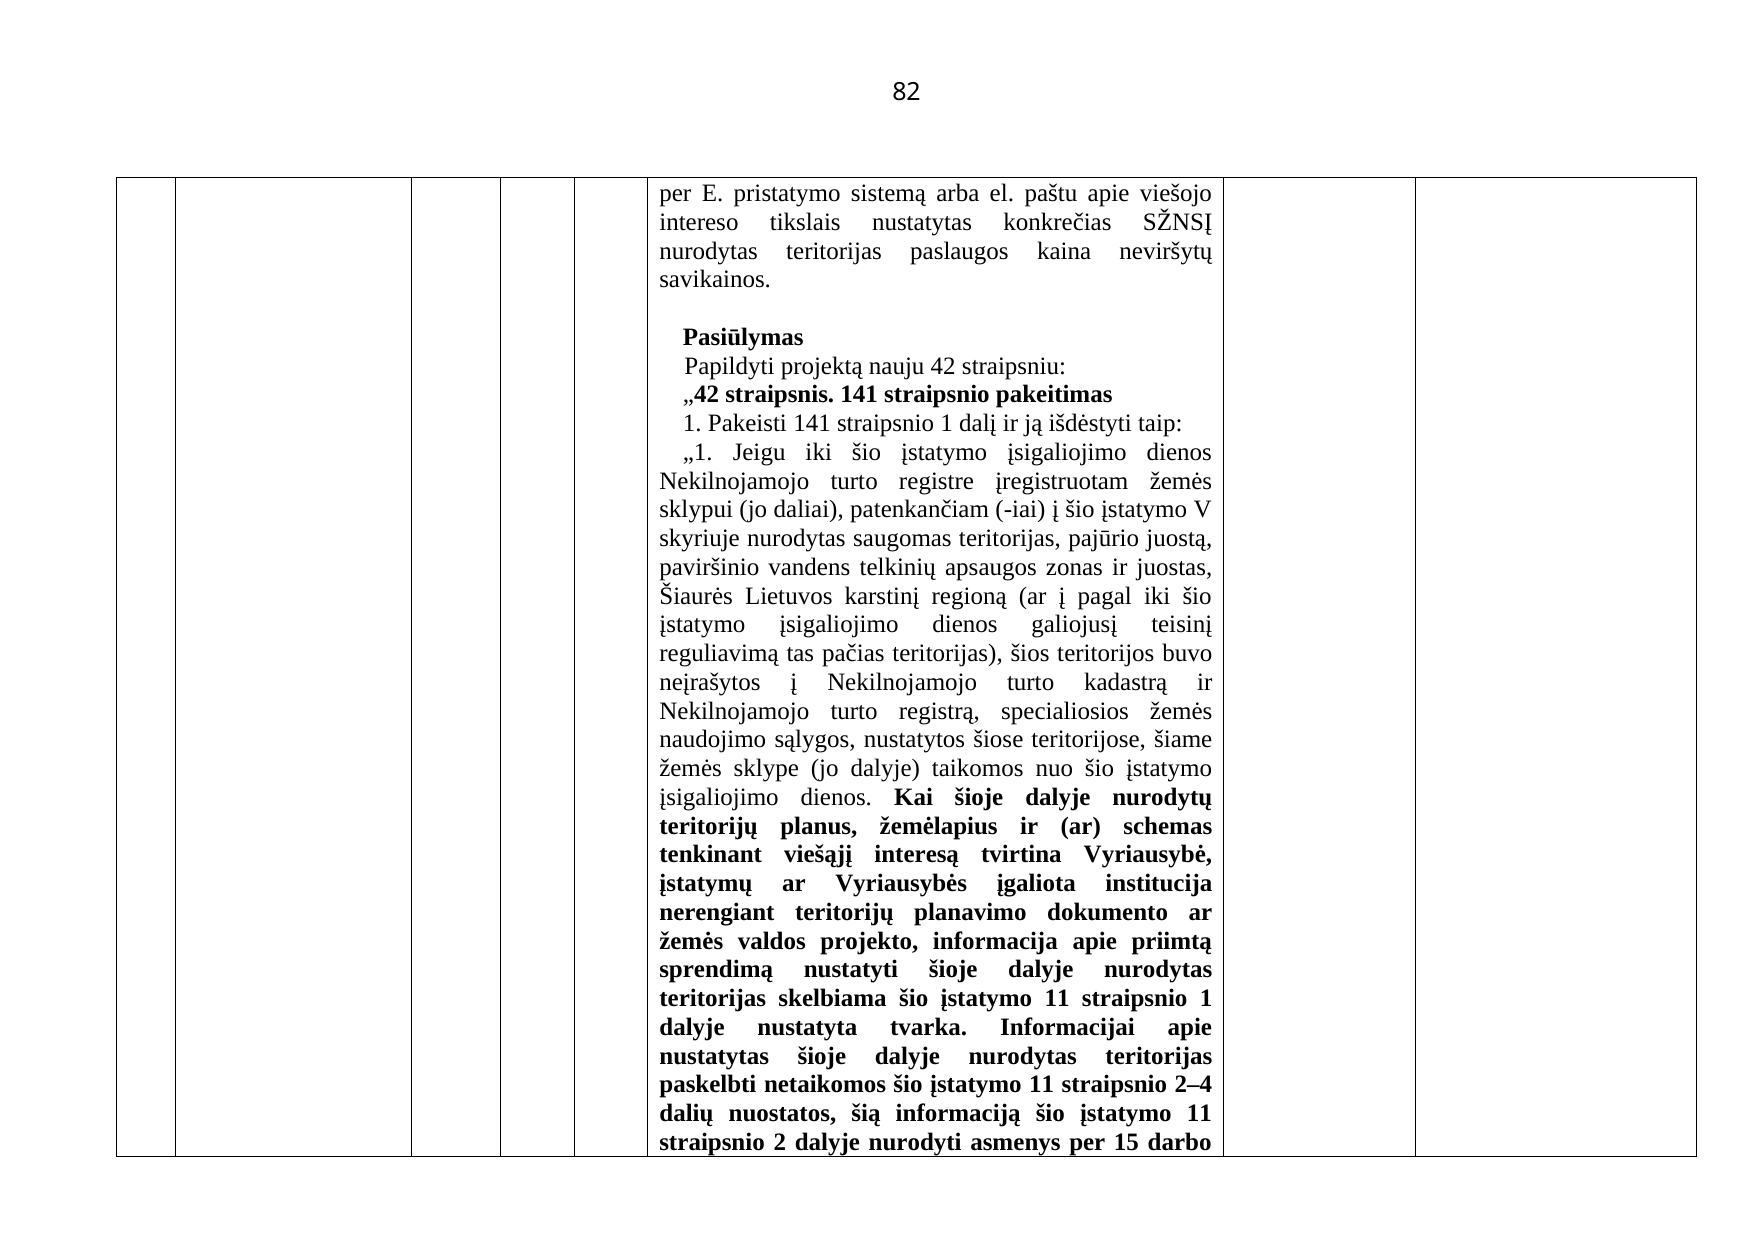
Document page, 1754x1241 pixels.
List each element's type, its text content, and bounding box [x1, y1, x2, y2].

table_cell [1224, 178, 1415, 1156]
table_cell [575, 178, 647, 1156]
table_cell [501, 178, 574, 1156]
table_cell [412, 178, 500, 1156]
table_cell [176, 178, 411, 1156]
table_cell [1416, 178, 1696, 1156]
table_cell per E. pristatymo sistemą arba el. paštu apie viešojo intereso tikslais nustatytas konkrečias SŽNSĮ nurodytas teritorijas paslaugos kaina neviršytų savikainos. Pasiūlymas Papildyti projektą nauju 42 straipsniu: „42 straipsnis. 141 straipsnio pakeitimas 1. Pakeisti 141 straipsnio 1 dalį ir ją išdėstyti taip: „1. Jeigu iki šio įstatymo įsigaliojimo dienos Nekilnojamojo turto registre įregistruotam žemės sklypui (jo daliai), patenkančiam (-iai) į šio įstatymo V skyriuje nurodytas saugomas teritorijas, pajūrio juostą, paviršinio vandens telkinių apsaugos zonas ir juostas, Šiaurės Lietuvos karstinį regioną (ar į pagal iki šio įstatymo įsigaliojimo dienos galiojusį teisinį reguliavimą tas pačias teritorijas), šios teritorijos buvo neįrašytos į Nekilnojamojo turto kadastrą ir Nekilnojamojo turto registrą, specialiosios žemės naudojimo sąlygos, nustatytos šiose teritorijose, šiame žemės sklype (jo dalyje) taikomos nuo šio įstatymo įsigaliojimo dienos. Kai šioje dalyje nurodytų teritorijų planus, žemėlapius ir (ar) schemas tenkinant viešąjį interesą tvirtina Vyriausybė, įstatymų ar Vyriausybės įgaliota institucija nerengiant teritorijų planavimo dokumento ar žemės valdos projekto, informacija apie priimtą sprendimą nustatyti šioje dalyje nurodytas teritorijas skelbiama šio įstatymo 11 straipsnio 1 dalyje nustatyta tvarka. Informacijai apie nustatytas šioje dalyje nurodytas teritorijas paskelbti netaikomos šio įstatymo 11 straipsnio 2–4 dalių nuostatos, šią informaciją šio įstatymo 11 straipsnio 2 dalyje nurodyti asmenys per 15 darbo [648, 178, 1223, 1156]
table_cell [117, 178, 175, 1156]
